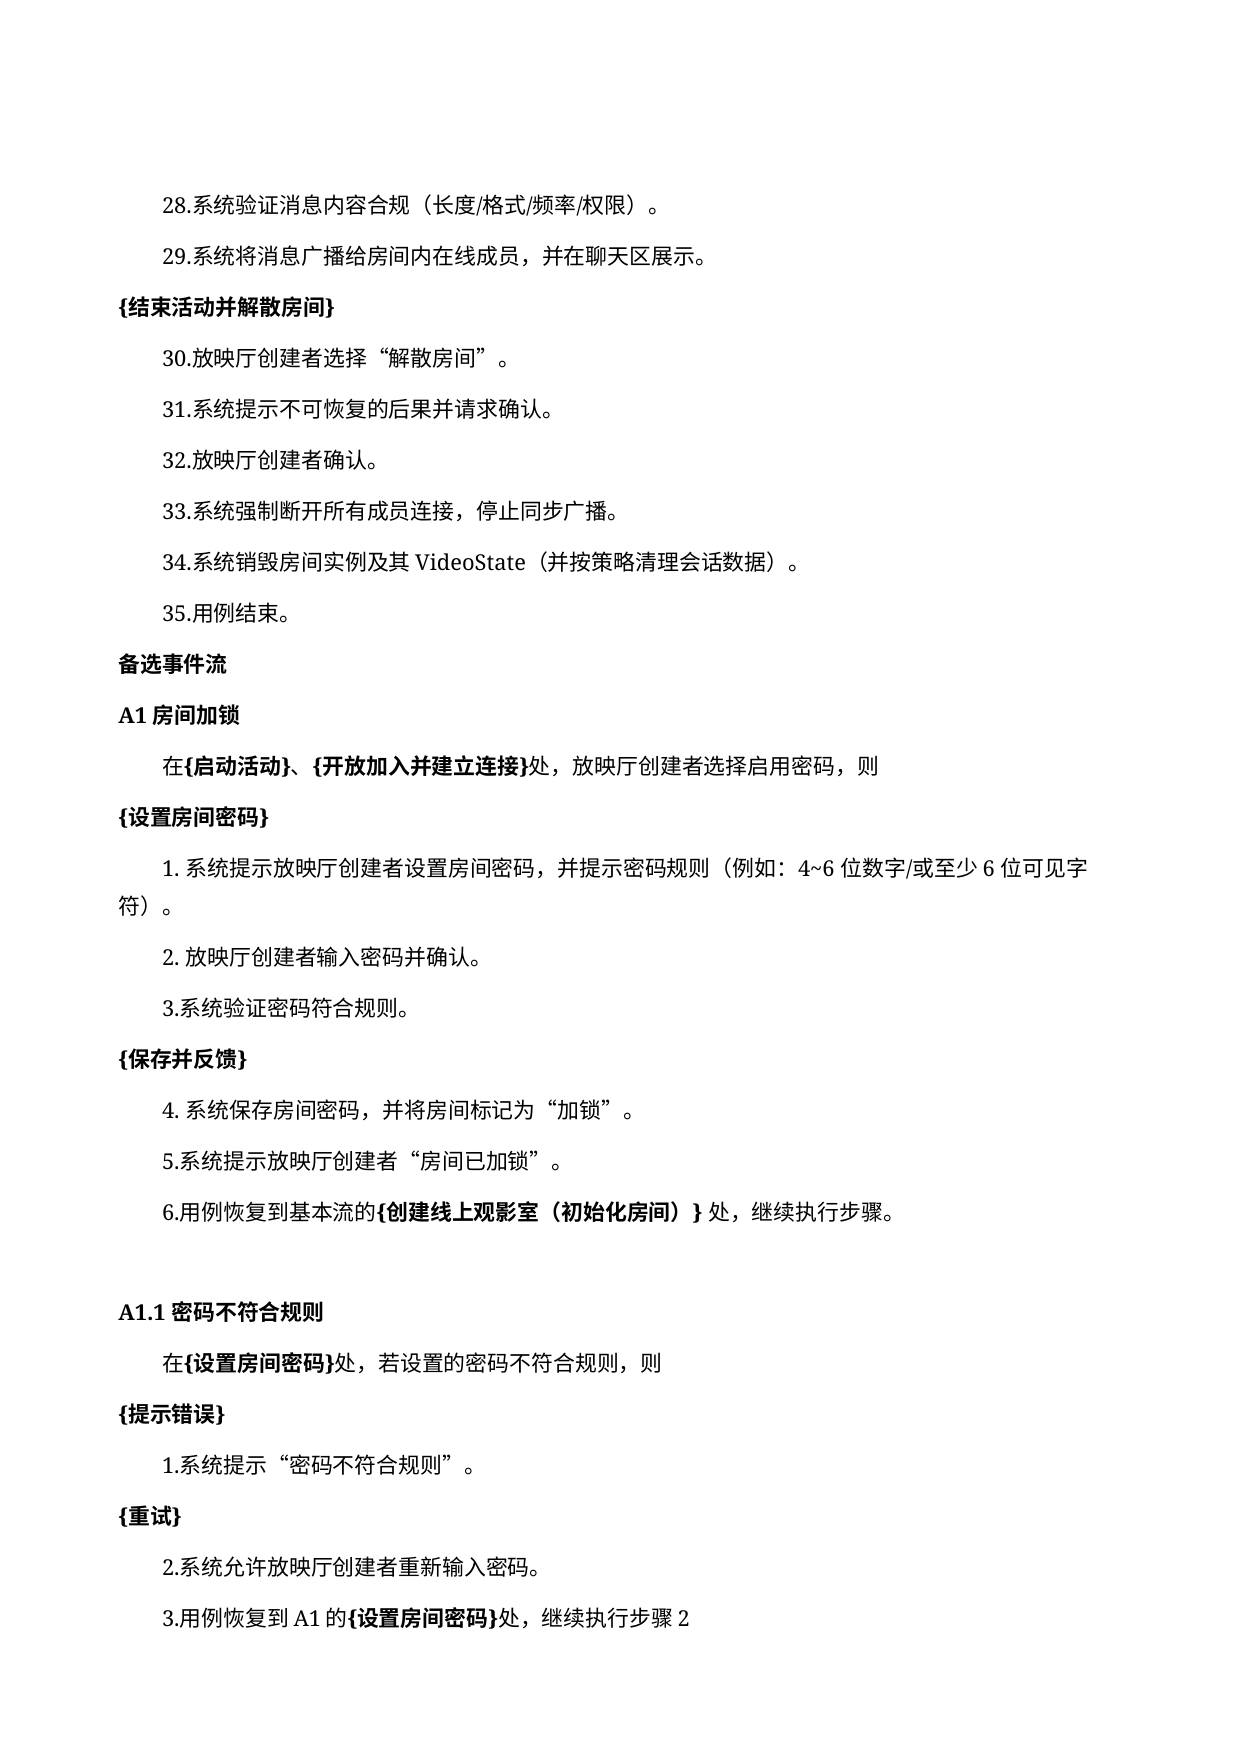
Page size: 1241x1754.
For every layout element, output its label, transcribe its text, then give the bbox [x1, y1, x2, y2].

text 31.系统提示不可恢复的后果并请求确认。 [118, 392, 1122, 423]
text 33.系统强制断开所有成员连接，停止同步广播。 [118, 494, 1122, 526]
text {提示错误} [118, 1397, 1122, 1428]
text 在{启动活动}、{开放加入并建立连接}处，放映厅创建者选择启用密码，则 [118, 749, 1122, 781]
text {结束活动并解散房间} [118, 290, 1122, 321]
text 30.放映厅创建者选择“解散房间”。 [118, 341, 1122, 372]
text 4. 系统保存房间密码，并将房间标记为“加锁”。 [118, 1093, 1122, 1125]
text A1.1 密码不符合规则 [118, 1295, 1122, 1326]
text A1 房间加锁 [118, 698, 1122, 729]
text 29.系统将消息广播给房间内在线成员，并在聊天区展示。 [118, 239, 1122, 270]
text {保存并反馈} [118, 1042, 1122, 1074]
text 34.系统销毁房间实例及其VideoState（并按策略清理会话数据）。 [118, 545, 1122, 577]
text 5.系统提示放映厅创建者“房间已加锁”。 [118, 1144, 1122, 1176]
text 3.用例恢复到A1的{设置房间密码}处，继续执行步骤2 [118, 1601, 1122, 1633]
text 32.放映厅创建者确认。 [118, 443, 1122, 474]
text 35.用例结束。 [118, 596, 1122, 628]
text 2. 放映厅创建者输入密码并确认。 [118, 940, 1122, 972]
text 备选事件流 [118, 647, 1122, 679]
text 3.系统验证密码符合规则。 [118, 991, 1122, 1023]
text {重试} [118, 1499, 1122, 1531]
text {设置房间密码} [118, 800, 1122, 832]
text 2.系统允许放映厅创建者重新输入密码。 [118, 1550, 1122, 1582]
text 在{设置房间密码}处，若设置的密码不符合规则，则 [118, 1346, 1122, 1377]
text 6.用例恢复到基本流的{创建线上观影室（初始化房间）} 处，继续执行步骤。 [118, 1195, 1122, 1227]
text 28.系统验证消息内容合规（长度/格式/频率/权限）。 [118, 188, 1122, 219]
text 1. 系统提示放映厅创建者设置房间密码，并提示密码规则（例如：4~6 位数字/或至少6 位可见字符）。 [118, 851, 1122, 921]
text 1.系统提示“密码不符合规则”。 [118, 1448, 1122, 1479]
